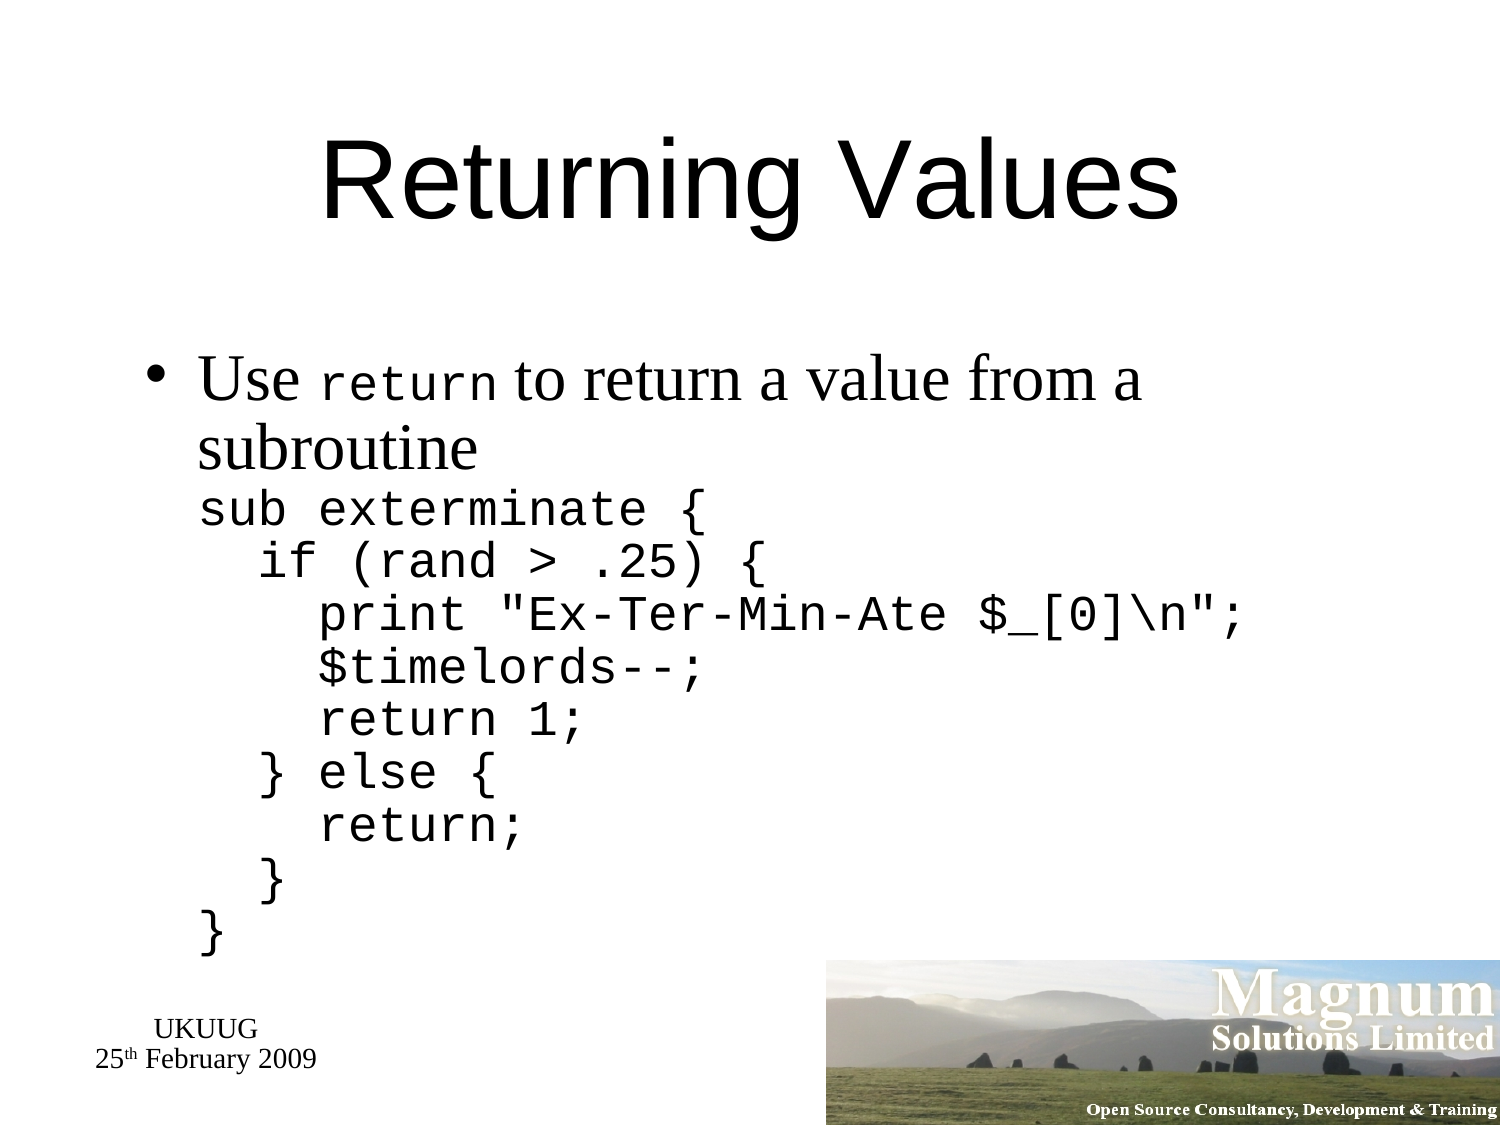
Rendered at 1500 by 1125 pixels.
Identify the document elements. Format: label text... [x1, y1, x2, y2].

picture [826, 960, 1500, 1125]
list Use return to return a value from a subroutine sub exterminate { if (rand > .25) { print "Ex-Ter-Min-Ate $_[0]\n"; $timelords--; return 1; } else { return; } } [112, 337, 1388, 1013]
title Returning Values [112, 62, 1388, 250]
